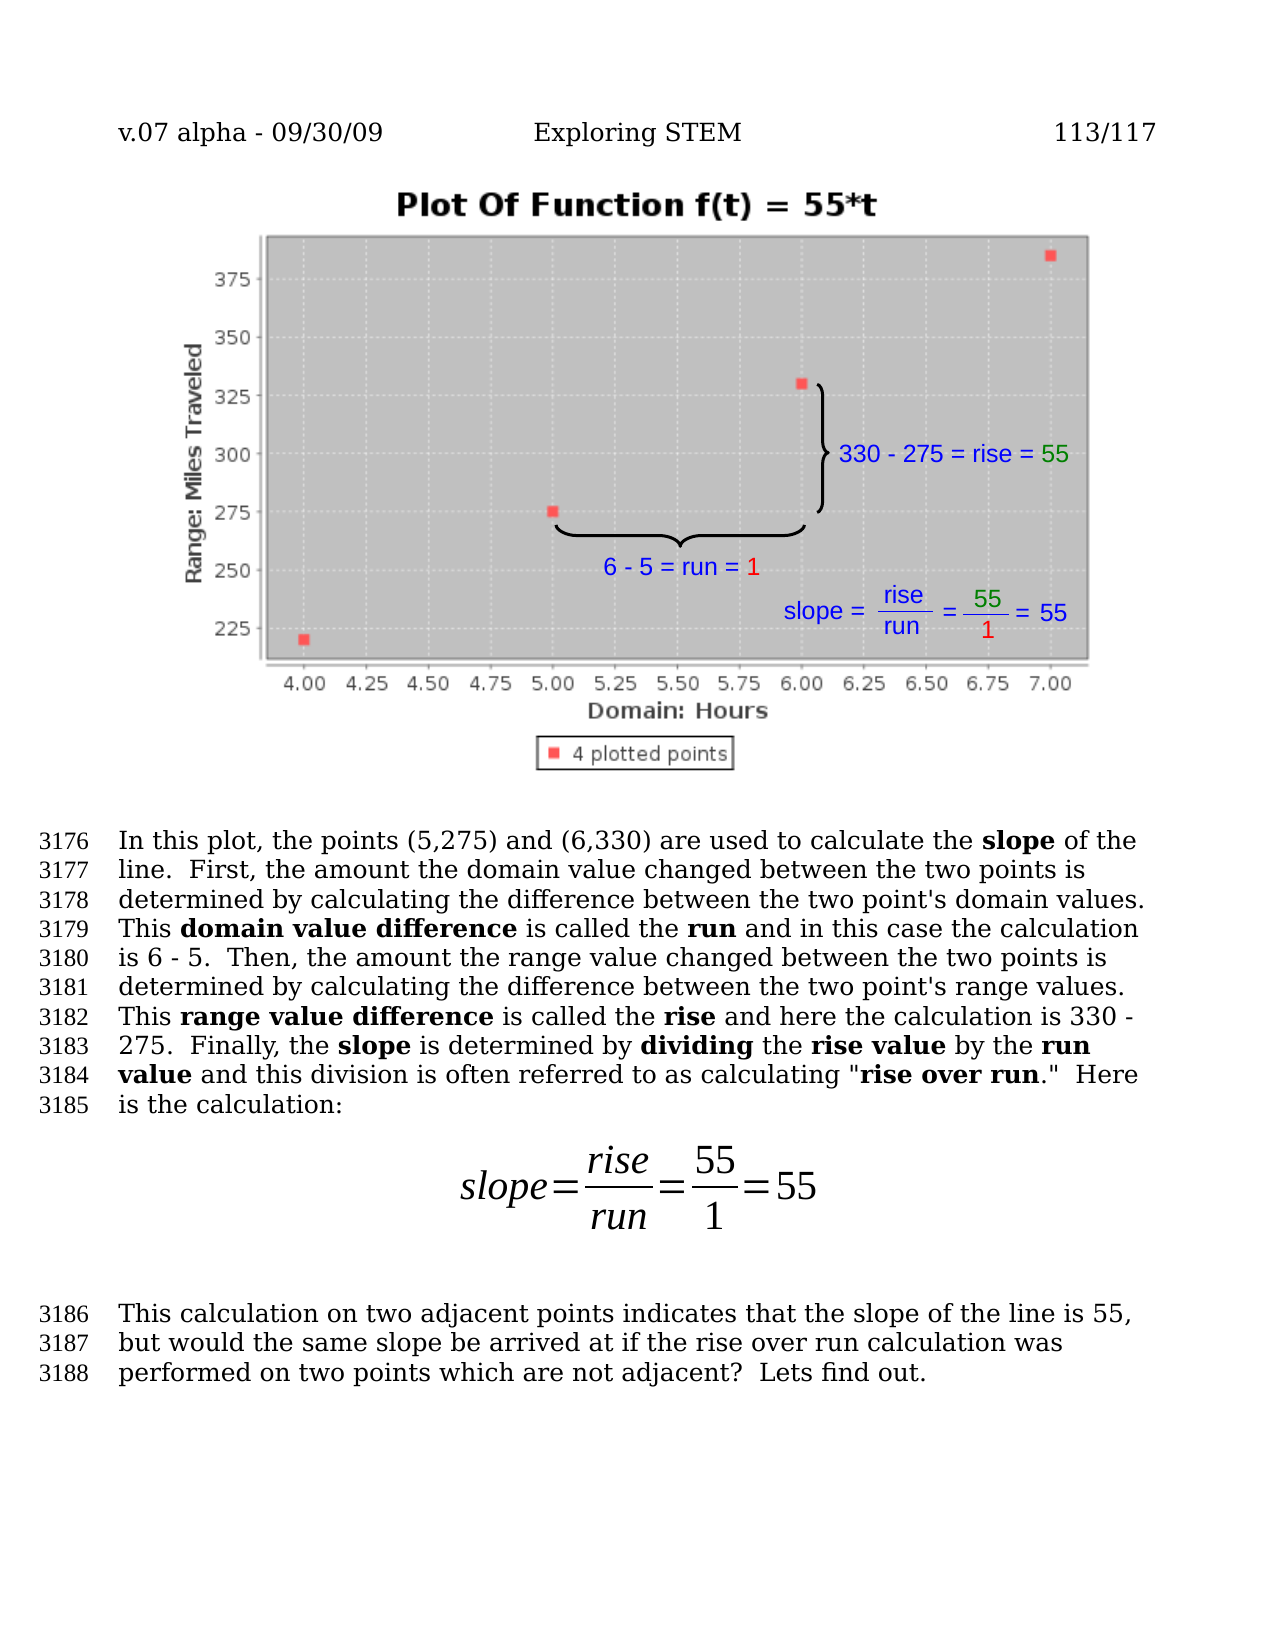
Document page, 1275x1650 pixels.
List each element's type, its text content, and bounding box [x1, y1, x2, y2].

text This calculation on two adjacent points indicates that the slope of the line is 55, but would the same slope be arrived at if the rise over run calculation was performed on two points which are not adjacent? Lets find out. [118, 1299, 1157, 1387]
text In this plot, the points (5,275) and (6,330) are used to calculate the slope of the line. First, the amount the domain value changed between the two points is determined by calculating the difference between the two point's domain values. This domain value difference is called the run and in this case the calculation is 6 - 5. Then, the amount the range value changed between the two points is determined by calculating the difference between the two point's range values. This range value difference is called the rise and here the calculation is 330 - 275. Finally, the slope is determined by dividing the rise value by the run value and this division is often referred to as calculating "rise over run." Here is the calculation: [118, 826, 1157, 1119]
